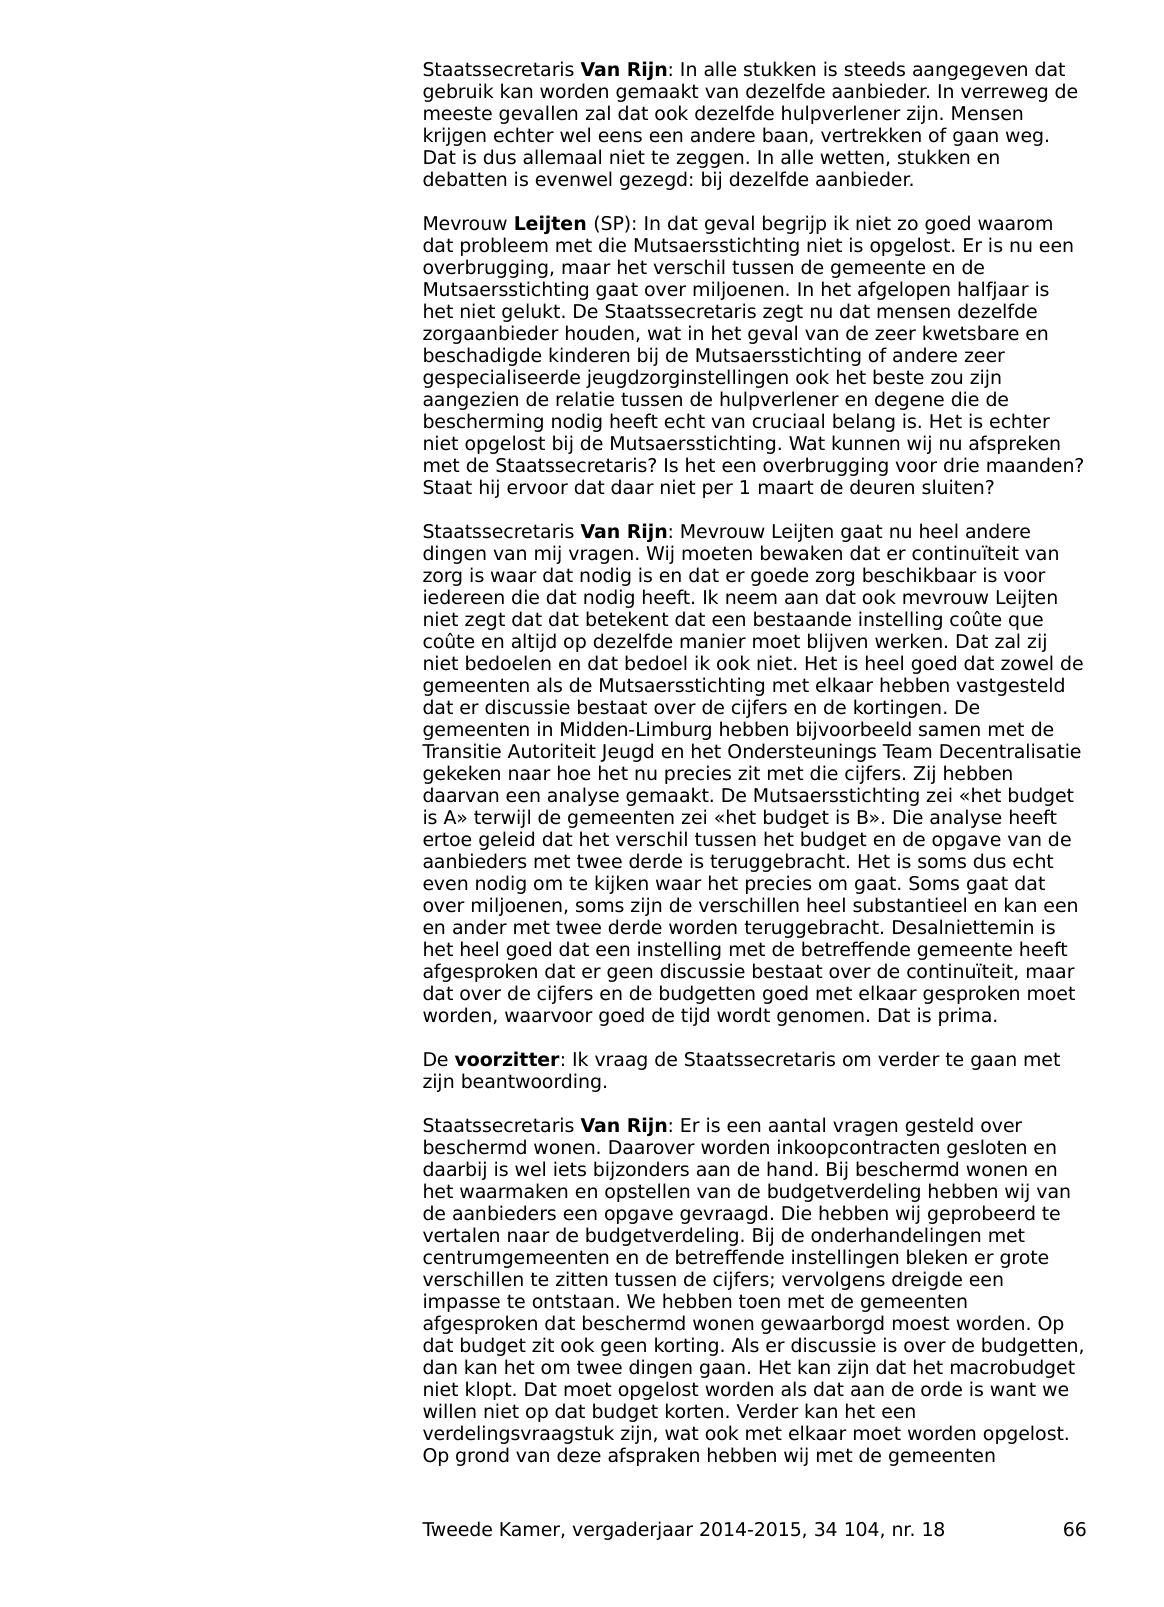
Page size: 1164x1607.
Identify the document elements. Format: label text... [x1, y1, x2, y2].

text De voorzitter: Ik vraag de Staatssecretaris om verder te gaan met zijn beantwoording. [422, 1049, 1087, 1093]
text Staatssecretaris Van Rijn: In alle stukken is steeds aangegeven dat gebruik kan worden gemaakt van dezelfde aanbieder. In verreweg de meeste gevallen zal dat ook dezelfde hulpverlener zijn. Mensen krijgen echter wel eens een andere baan, vertrekken of gaan weg. Dat is dus allemaal niet te zeggen. In alle wetten, stukken en debatten is evenwel gezegd: bij dezelfde aanbieder. [422, 59, 1087, 191]
text Staatssecretaris Van Rijn: Mevrouw Leijten gaat nu heel andere dingen van mij vragen. Wij moeten bewaken dat er continuïteit van zorg is waar dat nodig is en dat er goede zorg beschikbaar is voor iedereen die dat nodig heeft. Ik neem aan dat ook mevrouw Leijten niet zegt dat dat betekent dat een bestaande instelling coûte que coûte en altijd op dezelfde manier moet blijven werken. Dat zal zij niet bedoelen en dat bedoel ik ook niet. Het is heel goed dat zowel de gemeenten als de Mutsaersstichting met elkaar hebben vastgesteld dat er discussie bestaat over de cijfers en de kortingen. De gemeenten in Midden-Limburg hebben bijvoorbeeld samen met de Transitie Autoriteit Jeugd en het Ondersteunings Team Decentralisatie gekeken naar hoe het nu precies zit met die cijfers. Zij hebben daarvan een analyse gemaakt. De Mutsaersstichting zei «het budget is A» terwijl de gemeenten zei «het budget is B». Die analyse heeft ertoe geleid dat het verschil tussen het budget en de opgave van de aanbieders met twee derde is teruggebracht. Het is soms dus echt even nodig om te kijken waar het precies om gaat. Soms gaat dat over miljoenen, soms zijn de verschillen heel substantieel en kan een en ander met twee derde worden teruggebracht. Desalniettemin is het heel goed dat een instelling met de betreffende gemeente heeft afgesproken dat er geen discussie bestaat over de continuïteit, maar dat over de cijfers en de budgetten goed met elkaar gesproken moet worden, waarvoor goed de tijd wordt genomen. Dat is prima. [422, 521, 1087, 1027]
text Staatssecretaris Van Rijn: Er is een aantal vragen gesteld over beschermd wonen. Daarover worden inkoopcontracten gesloten en daarbij is wel iets bijzonders aan de hand. Bij beschermd wonen en het waarmaken en opstellen van de budgetverdeling hebben wij van de aanbieders een opgave gevraagd. Die hebben wij geprobeerd te vertalen naar de budgetverdeling. Bij de onderhandelingen met centrumgemeenten en de betreffende instellingen bleken er grote verschillen te zitten tussen de cijfers; vervolgens dreigde een impasse te ontstaan. We hebben toen met de gemeenten afgesproken dat beschermd wonen gewaarborgd moest worden. Op dat budget zit ook geen korting. Als er discussie is over de budgetten, dan kan het om twee dingen gaan. Het kan zijn dat het macrobudget niet klopt. Dat moet opgelost worden als dat aan de orde is want we willen niet op dat budget korten. Verder kan het een verdelingsvraagstuk zijn, wat ook met elkaar moet worden opgelost. Op grond van deze afspraken hebben wij met de gemeenten [422, 1115, 1087, 1467]
text Mevrouw Leijten (SP): In dat geval begrijp ik niet zo goed waarom dat probleem met die Mutsaersstichting niet is opgelost. Er is nu een overbrugging, maar het verschil tussen de gemeente en de Mutsaersstichting gaat over miljoenen. In het afgelopen halfjaar is het niet gelukt. De Staatssecretaris zegt nu dat mensen dezelfde zorgaanbieder houden, wat in het geval van de zeer kwetsbare en beschadigde kinderen bij de Mutsaersstichting of andere zeer gespecialiseerde jeugdzorginstellingen ook het beste zou zijn aangezien de relatie tussen de hulpverlener en degene die de bescherming nodig heeft echt van cruciaal belang is. Het is echter niet opgelost bij de Mutsaersstichting. Wat kunnen wij nu afspreken met de Staatssecretaris? Is het een overbrugging voor drie maanden? Staat hij ervoor dat daar niet per 1 maart de deuren sluiten? [422, 213, 1087, 499]
